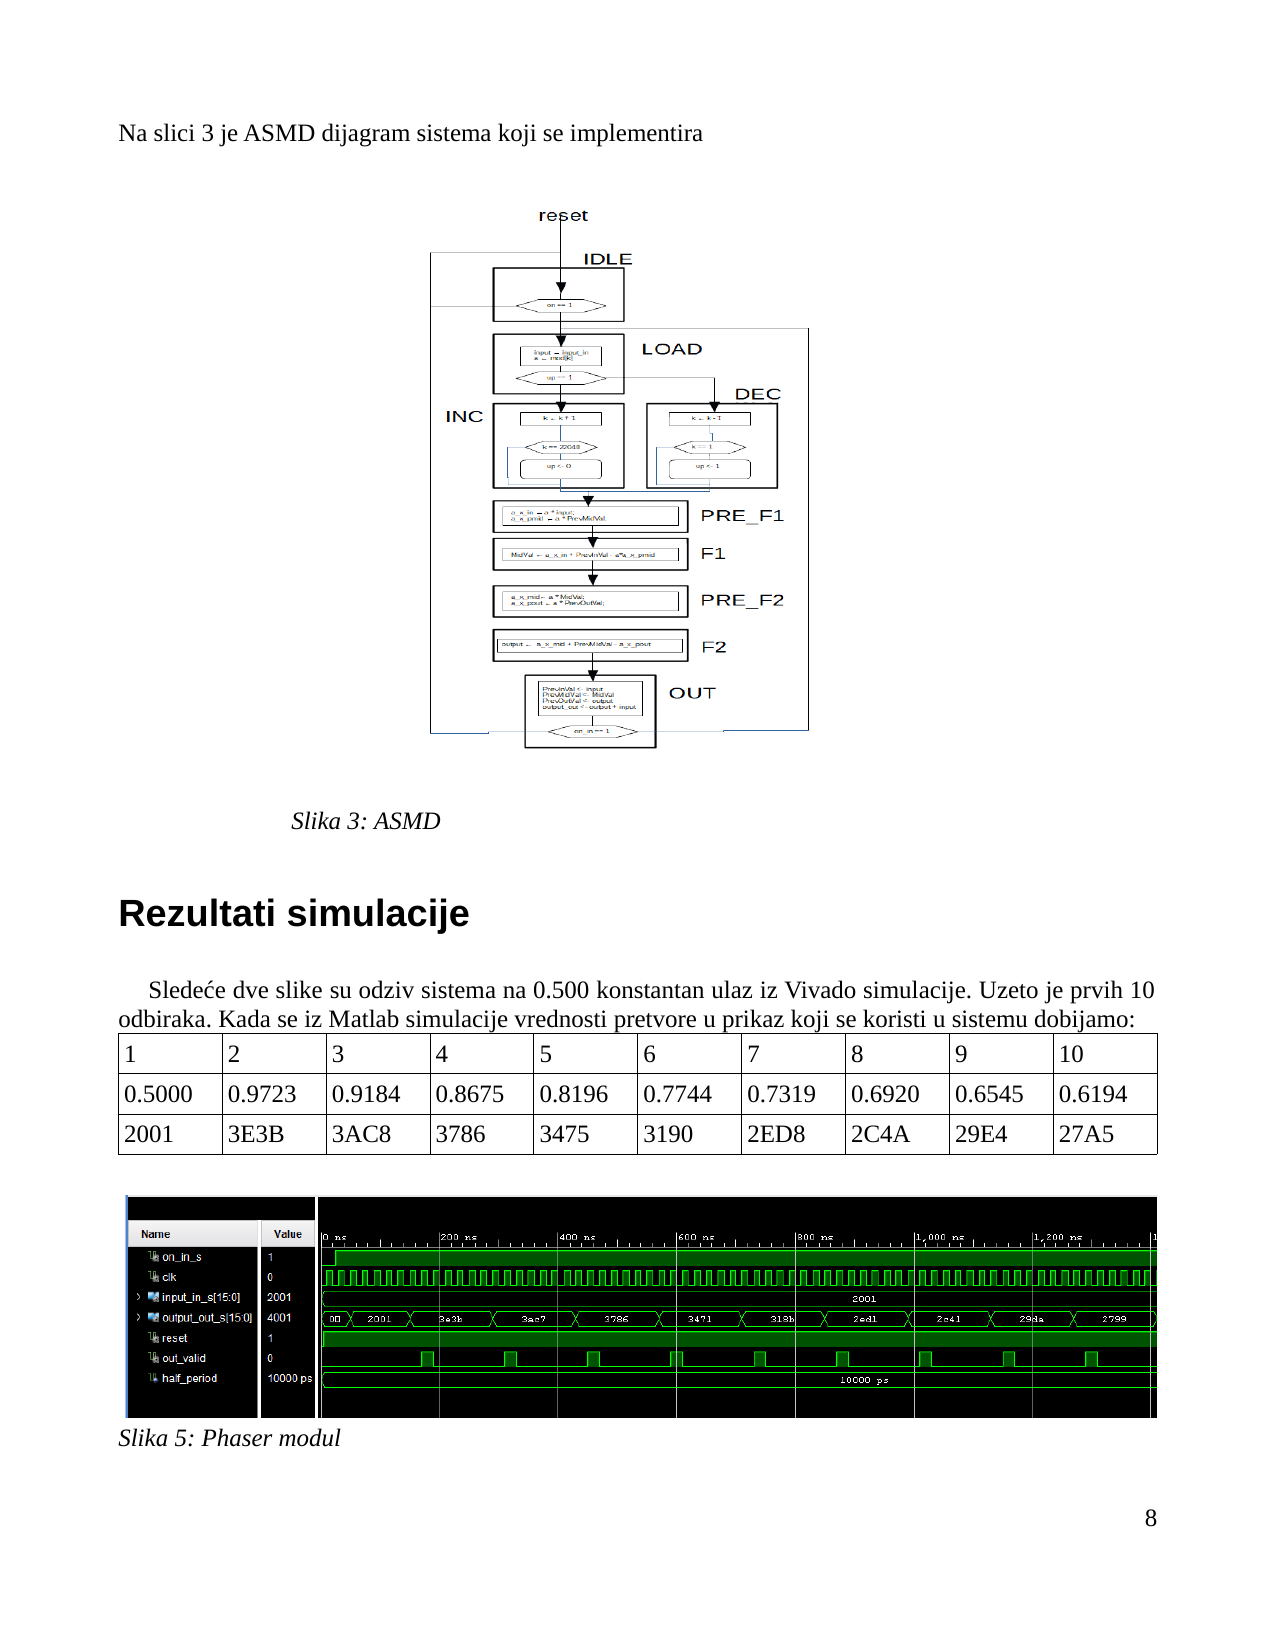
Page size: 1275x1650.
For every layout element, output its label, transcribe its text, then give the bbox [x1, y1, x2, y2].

table_cell 27A5 [1054, 1115, 1157, 1154]
table_header 10 [1054, 1034, 1157, 1073]
table_cell 0.8675 [431, 1074, 533, 1114]
table_header 5 [534, 1034, 637, 1073]
table_cell 0.6545 [950, 1074, 1053, 1114]
table_cell 0.6194 [1054, 1074, 1157, 1114]
table_header 9 [950, 1034, 1053, 1073]
table_header 2 [223, 1034, 326, 1073]
table_cell 3786 [431, 1115, 533, 1154]
table_cell 0.8196 [534, 1074, 637, 1114]
table_cell 2001 [119, 1115, 222, 1154]
text Slika 3: ASMD [291, 801, 984, 835]
picture [118, 1195, 1157, 1418]
table_cell 0.6920 [846, 1074, 949, 1114]
subtitle Rezultati simulacije [118, 891, 1157, 934]
table_cell 0.9723 [223, 1074, 326, 1114]
table_cell 0.9184 [327, 1074, 430, 1114]
table_cell 2C4A [846, 1115, 949, 1154]
table_cell 29E4 [950, 1115, 1053, 1154]
table_cell 3E3B [223, 1115, 326, 1154]
text Slika 5: Phaser modul [118, 1418, 1157, 1452]
table_cell 0.7319 [742, 1074, 845, 1114]
table_cell 2ED8 [742, 1115, 845, 1154]
table_cell 0.7744 [638, 1074, 741, 1114]
table_cell 3475 [534, 1115, 637, 1154]
table_header 4 [431, 1034, 533, 1073]
table_cell 0.5000 [119, 1074, 222, 1114]
table_header 3 [327, 1034, 430, 1073]
table_cell 3AC8 [327, 1115, 430, 1154]
text Na slici 3 je ASMD dijagram sistema koji se implementira [118, 118, 1157, 147]
table_header 6 [638, 1034, 741, 1073]
table_header 1 [119, 1034, 222, 1073]
text Sledeće dve slike su odziv sistema na 0.500 konstantan ulaz iz Vivado simulacije. Uzeto je prvih 10 odbiraka. Kada se iz Matlab simulacije vrednosti pretvore u prikaz koji se koristi u sistemu dobijamo: [118, 976, 1157, 1033]
table_cell 3190 [638, 1115, 741, 1154]
picture [291, 159, 985, 801]
table_header 8 [846, 1034, 949, 1073]
table_header 7 [742, 1034, 845, 1073]
